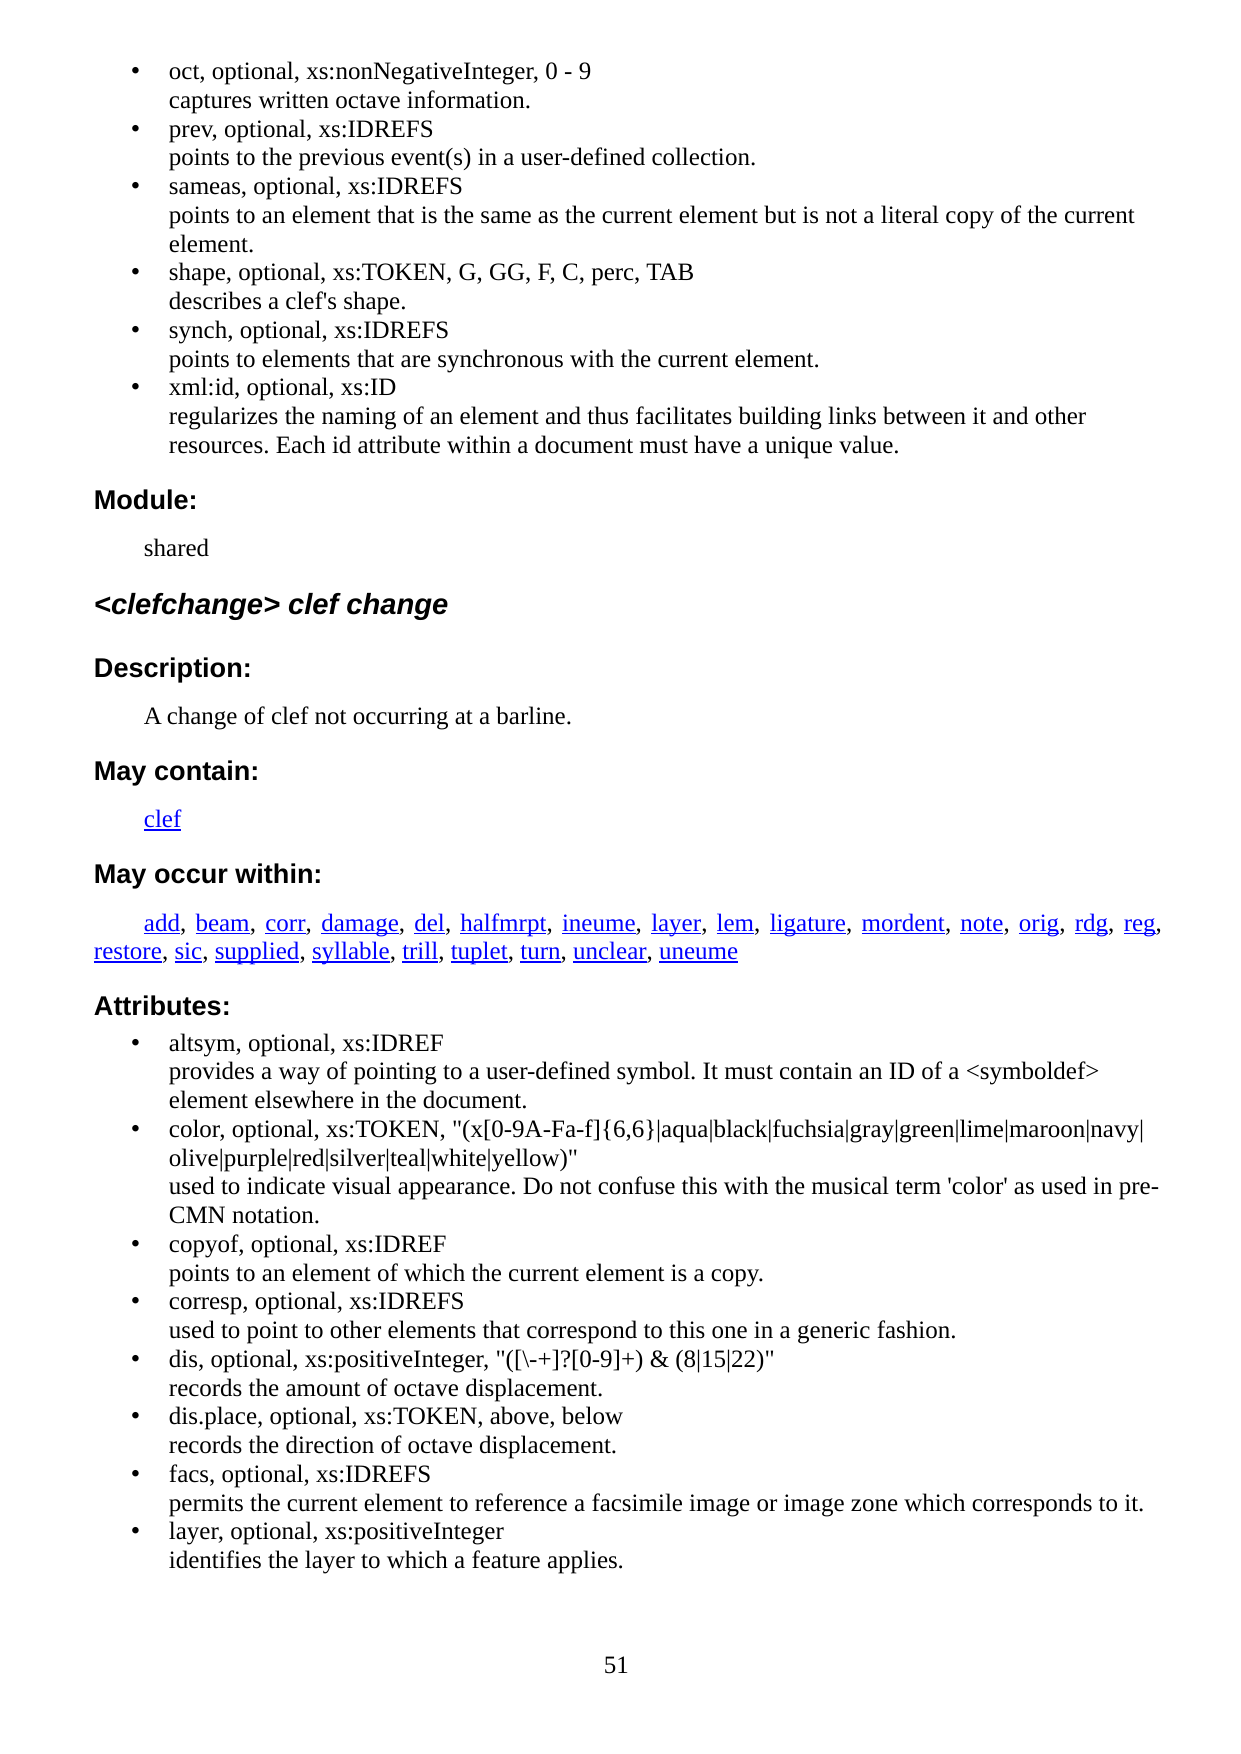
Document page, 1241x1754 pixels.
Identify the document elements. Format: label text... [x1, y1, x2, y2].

text add, beam, corr, damage, del, halfmrpt, ineume, layer, lem, ligature, mordent, note, orig, rdg, reg, restore, sic, supplied, syllable, trill, tuplet, turn, unclear, uneume [94, 908, 1162, 965]
subtitle <clefchange> clef change [94, 587, 1162, 621]
list color, optional, xs:TOKEN, "(x[0-9A-Fa-f]{6,6}|aqua|black|fuchsia|gray|green|lime|maroon|navy|olive|purple|red|silver|teal|white|yellow)" used to indicate visual appearance. Do not confuse this with the musical term 'color' as used in pre-CMN notation. [131, 1114, 1162, 1229]
list dis.place, optional, xs:TOKEN, above, below records the direction of octave displacement. [131, 1401, 1162, 1459]
list altsym, optional, xs:IDREF provides a way of pointing to a user-defined symbol. It must contain an ID of a <symboldef> element elsewhere in the document. [131, 1028, 1162, 1114]
list oct, optional, xs:nonNegativeInteger, 0 - 9 captures written octave information. [131, 56, 1162, 114]
list sameas, optional, xs:IDREFS points to an element that is the same as the current element but is not a literal copy of the current element. [131, 171, 1162, 257]
list shape, optional, xs:TOKEN, G, GG, F, C, perc, TAB describes a clef's shape. [131, 257, 1162, 315]
list copyof, optional, xs:IDREF points to an element of which the current element is a copy. [131, 1229, 1162, 1286]
text A change of clef not occurring at a barline. [94, 701, 1162, 730]
list xml:id, optional, xs:ID regularizes the naming of an element and thus facilitates building links between it and other resources. Each id attribute within a document must have a unique value. [131, 372, 1162, 459]
list corresp, optional, xs:IDREFS used to point to other elements that correspond to this one in a generic fashion. [131, 1286, 1162, 1344]
list facs, optional, xs:IDREFS permits the current element to reference a facsimile image or image zone which corresponds to it. [131, 1459, 1162, 1516]
text clef [94, 804, 1162, 833]
subtitle Module: [94, 484, 1162, 515]
subtitle Attributes: [94, 990, 1162, 1021]
list prev, optional, xs:IDREFS points to the previous event(s) in a user-defined collection. [131, 114, 1162, 171]
list layer, optional, xs:positiveInteger identifies the layer to which a feature applies. [131, 1516, 1162, 1574]
subtitle May occur within: [94, 858, 1162, 889]
list dis, optional, xs:positiveInteger, "([\-+]?[0-9]+) & (8|15|22)" records the amount of octave displacement. [131, 1344, 1162, 1401]
text shared [94, 533, 1162, 562]
list synch, optional, xs:IDREFS points to elements that are synchronous with the current element. [131, 315, 1162, 372]
subtitle May contain: [94, 755, 1162, 786]
subtitle Description: [94, 652, 1162, 683]
